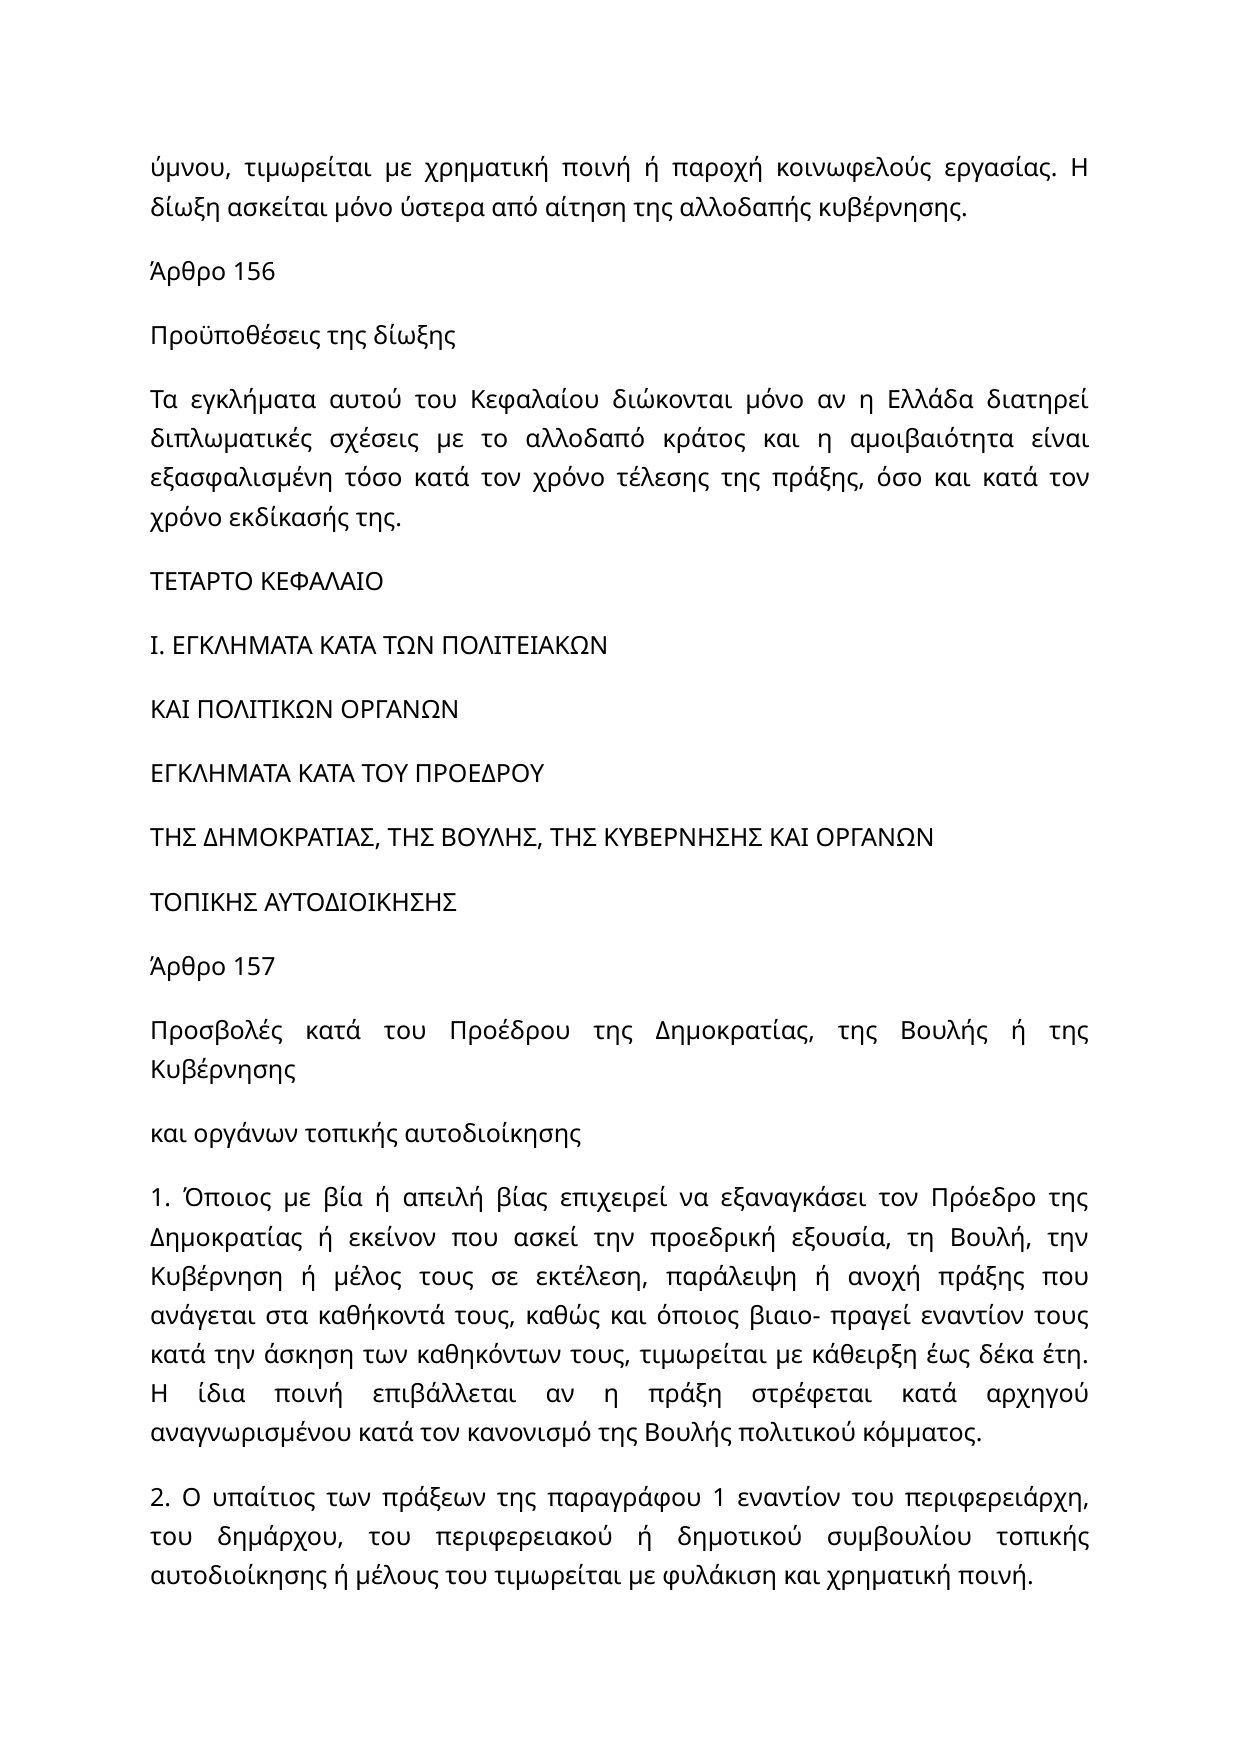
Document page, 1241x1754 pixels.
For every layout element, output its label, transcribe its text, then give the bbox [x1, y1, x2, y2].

text Άρθρο 157 [150, 948, 1090, 982]
text Προϋποθέσεις της δίωξης [150, 317, 1090, 352]
text Ι. ΕΓΚΛΗΜΑΤΑ ΚΑΤΑ ΤΩΝ ΠΟΛΙΤΕΙΑΚΩΝ [150, 627, 1090, 662]
text Τα εγκλήματα αυτού του Κεφαλαίου διώκονται μόνο αν η Ελλάδα διατηρεί διπλωματικές σχέσεις με το αλλοδαπό κράτος και η αμοιβαιότητα είναι εξασφαλισμένη τόσο κατά τον χρόνο τέλεσης της πράξης, όσο και κατά τον χρόνο εκδίκασής της. [150, 382, 1090, 533]
text ΤΟΠΙΚΗΣ ΑΥΤΟΔΙΟΙΚΗΣΗΣ [150, 884, 1090, 918]
text Προσβολές κατά του Προέδρου της Δημοκρατίας, της Βουλής ή της Κυβέρνησης [150, 1012, 1090, 1086]
text 2. Ο υπαίτιος των πράξεων της παραγράφου 1 εναντίον του περιφερειάρχη, του δημάρχου, του περιφερειακού ή δημοτικού συμβουλίου τοπικής αυτοδιοίκησης ή μέλους του τιμωρείται με φυλάκιση και χρηματική ποινή. [150, 1479, 1090, 1592]
text ΕΓΚΛΗΜΑΤΑ ΚΑΤΑ ΤΟΥ ΠΡΟΕΔΡΟΥ [150, 756, 1090, 790]
text ΤΕΤΑΡΤΟ ΚΕΦΑΛΑΙΟ [150, 563, 1090, 597]
text ΤΗΣ ΔΗΜΟΚΡΑΤΙΑΣ, ΤΗΣ ΒΟΥΛΗΣ, ΤΗΣ ΚΥΒΕΡΝΗΣΗΣ ΚΑΙ ΟΡΓΑΝΩΝ [150, 820, 1090, 854]
text Άρθρο 156 [150, 253, 1090, 287]
text ΚΑΙ ΠΟΛΙΤΙΚΩΝ ΟΡΓΑΝΩΝ [150, 692, 1090, 726]
text ύμνου, τιμωρείται με χρηματική ποινή ή παροχή κοινωφελούς εργασίας. Η δίωξη ασκείται μόνο ύστερα από αίτηση της αλλοδαπής κυβέρνησης. [150, 150, 1090, 223]
text και οργάνων τοπικής αυτοδιοίκησης [150, 1116, 1090, 1150]
text 1. Όποιος με βία ή απειλή βίας επιχειρεί να εξαναγκάσει τον Πρόεδρο της Δημοκρατίας ή εκείνον που ασκεί την προεδρική εξουσία, τη Βουλή, την Κυβέρνηση ή μέλος τους σε εκτέλεση, παράλειψη ή ανοχή πράξης που ανάγεται στα καθήκοντά τους, καθώς και όποιος βιαιο- πραγεί εναντίον τους κατά την άσκηση των καθηκόντων τους, τιμωρείται με κάθειρξη έως δέκα έτη. Η ίδια ποινή επιβάλλεται αν η πράξη στρέφεται κατά αρχηγού αναγνωρισμένου κατά τον κανονισμό της Βουλής πολιτικού κόμματος. [150, 1180, 1090, 1449]
